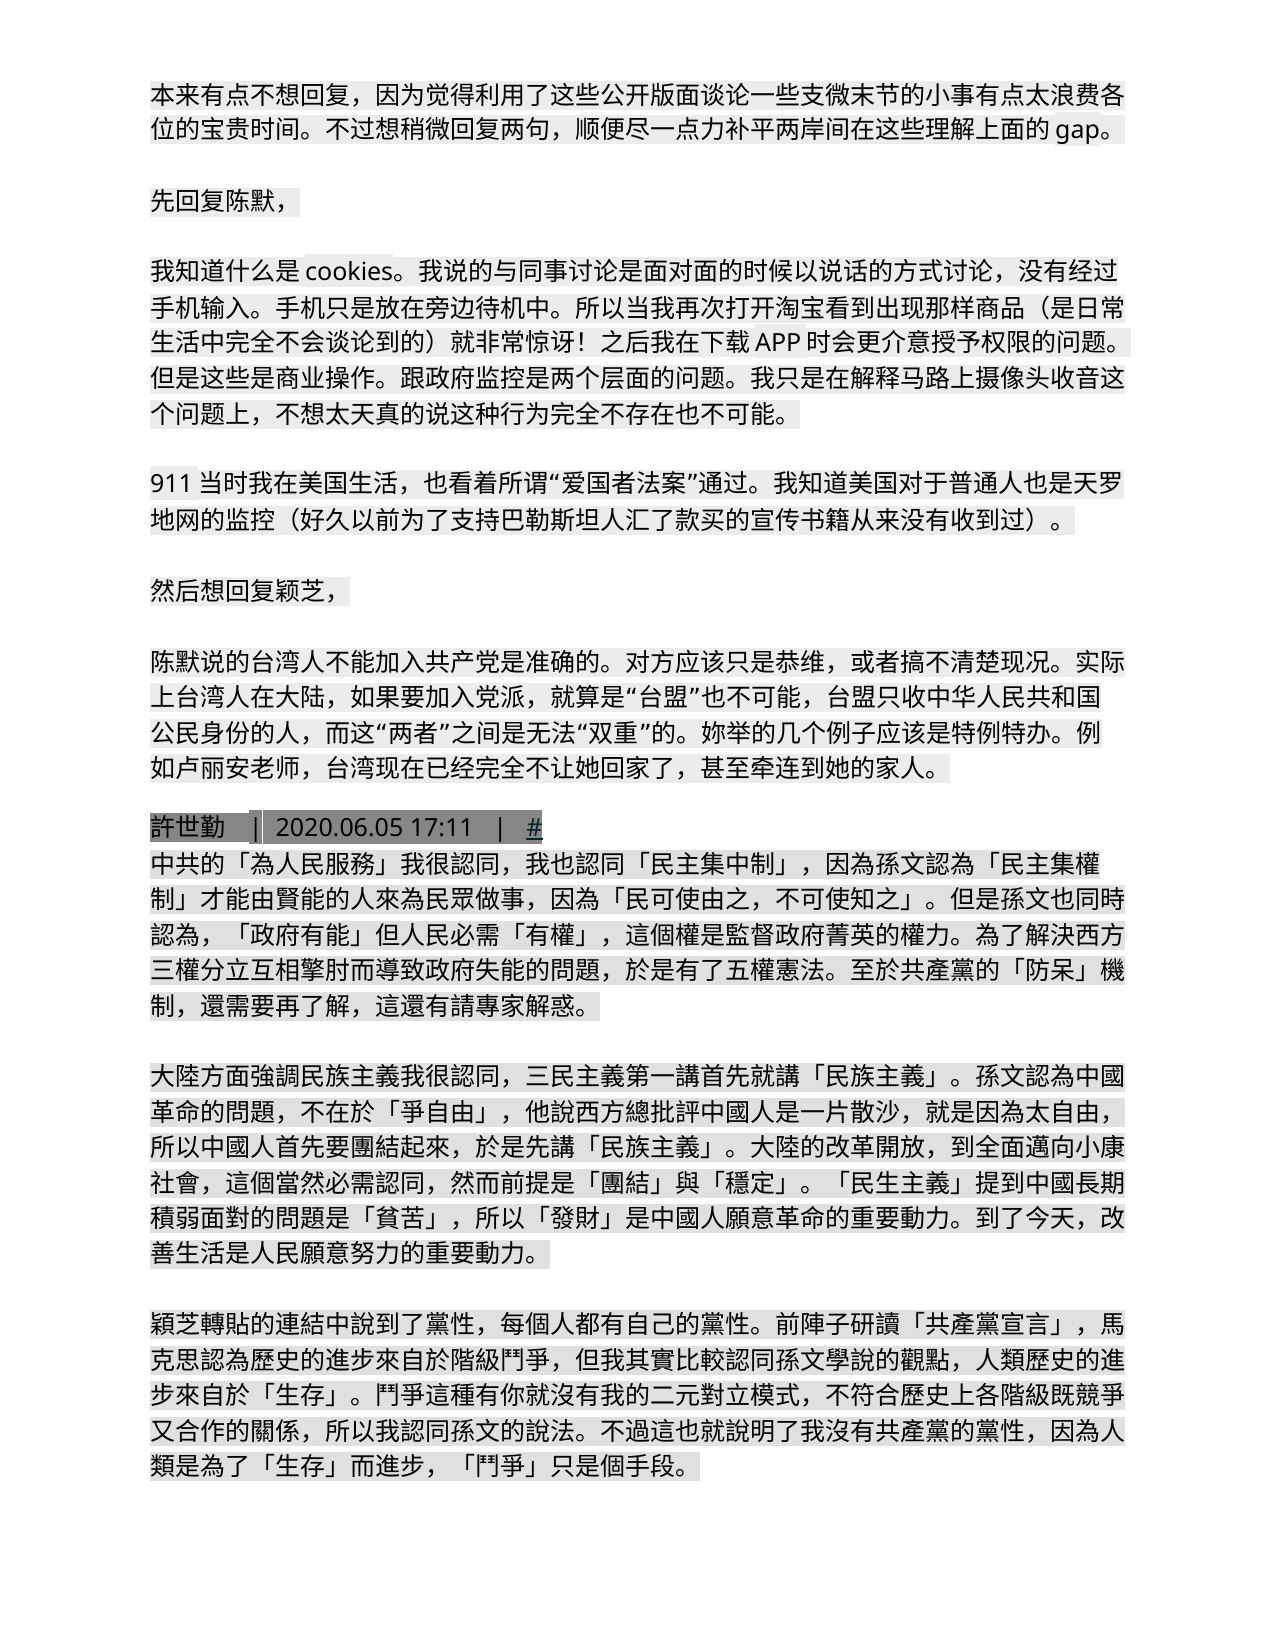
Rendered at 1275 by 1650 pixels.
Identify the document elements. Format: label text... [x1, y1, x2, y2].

text 中共的「為人民服務」我很認同，我也認同「民主集中制」，因為孫文認為「民主集權制」才能由賢能的人來為民眾做事，因為「民可使由之，不可使知之」。但是孫文也同時認為，「政府有能」但人民必需「有權」，這個權是監督政府菁英的權力。為了解決西方三權分立互相擎肘而導致政府失能的問題，於是有了五權憲法。至於共產黨的「防呆」機制，還需要再了解，這還有請專家解惑。 大陸方面強調民族主義我很認同，三民主義第一講首先就講「民族主義」。孫文認為中國革命的問題，不在於「爭自由」，他說西方總批評中國人是一片散沙，就是因為太自由，所以中國人首先要團結起來，於是先講「民族主義」。大陸的改革開放，到全面邁向小康社會，這個當然必需認同，然而前提是「團結」與「穩定」。「民生主義」提到中國長期積弱面對的問題是「貧苦」，所以「發財」是中國人願意革命的重要動力。到了今天，改善生活是人民願意努力的重要動力。 穎芝轉貼的連結中說到了黨性，每個人都有自己的黨性。前陣子研讀「共產黨宣言」，馬克思認為歷史的進步來自於階級鬥爭，但我其實比較認同孫文學說的觀點，人類歷史的進步來自於「生存」。鬥爭這種有你就沒有我的二元對立模式，不符合歷史上各階級既競爭又合作的關係，所以我認同孫文的說法。不過這也就說明了我沒有共產黨的黨性，因為人類是為了「生存」而進步，「鬥爭」只是個手段。 [150, 844, 1125, 1517]
text 許世勤 | 2020.06.05 17:11 | # [150, 808, 1125, 844]
text 本来有点不想回复，因为觉得利用了这些公开版面谈论一些支微末节的小事有点太浪费各位的宝贵时间。不过想稍微回复两句，顺便尽一点力补平两岸间在这些理解上面的gap。 先回复陈默， 我知道什么是cookies。我说的与同事讨论是面对面的时候以说话的方式讨论，没有经过手机输入。手机只是放在旁边待机中。所以当我再次打开淘宝看到出现那样商品（是日常生活中完全不会谈论到的）就非常惊讶！之后我在下载APP时会更介意授予权限的问题。但是这些是商业操作。跟政府监控是两个层面的问题。我只是在解释马路上摄像头收音这个问题上，不想太天真的说这种行为完全不存在也不可能。 911当时我在美国生活，也看着所谓“爱国者法案”通过。我知道美国对于普通人也是天罗地网的监控（好久以前为了支持巴勒斯坦人汇了款买的宣传书籍从来没有收到过）。 然后想回复颖芝， 陈默说的台湾人不能加入共产党是准确的。对方应该只是恭维，或者搞不清楚现况。实际上台湾人在大陆，如果要加入党派，就算是“台盟”也不可能，台盟只收中华人民共和国公民身份的人，而这“两者”之间是无法“双重”的。妳举的几个例子应该是特例特办。例如卢丽安老师，台湾现在已经完全不让她回家了，甚至牵连到她的家人。 [150, 75, 1125, 783]
